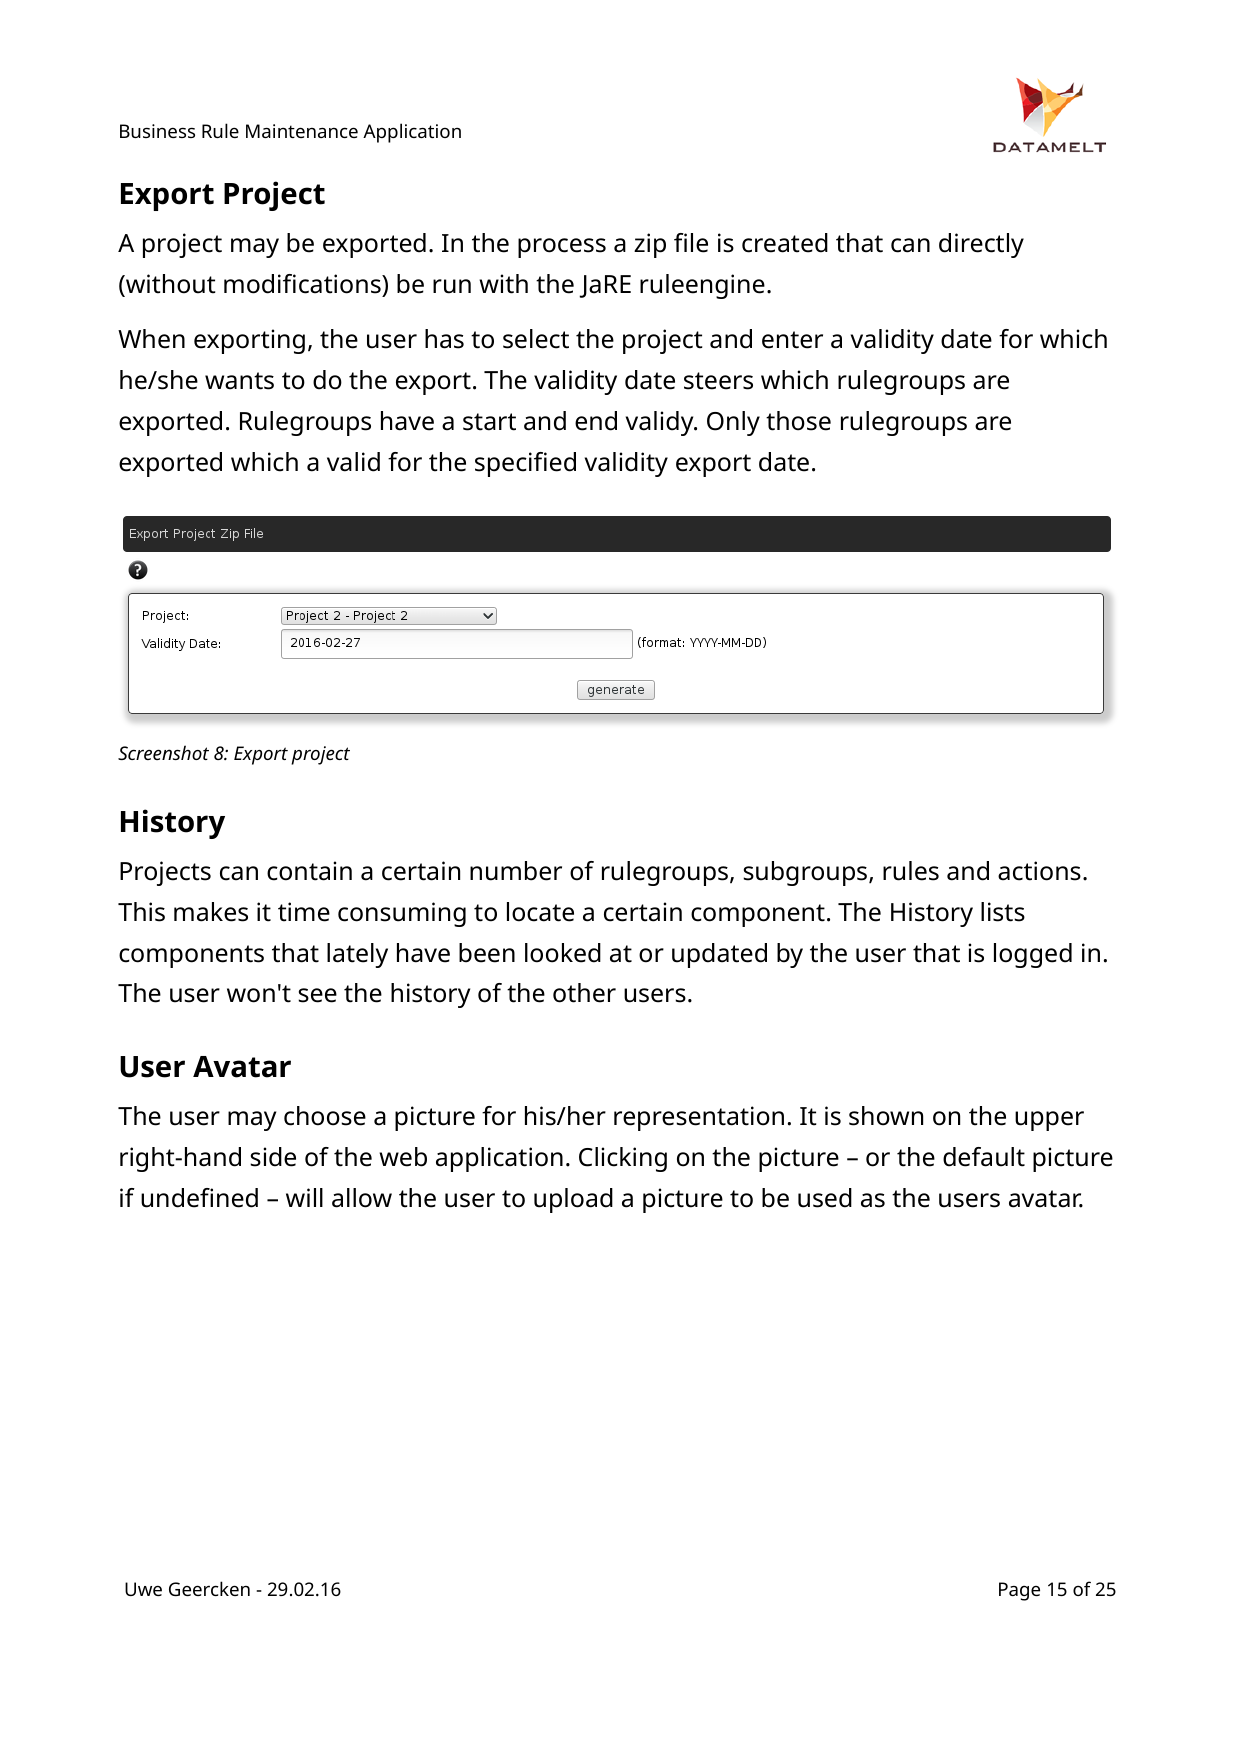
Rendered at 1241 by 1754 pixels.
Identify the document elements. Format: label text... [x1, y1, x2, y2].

subtitle [118, 500, 1122, 512]
text The user may choose a picture for his/her representation. It is shown on the upper right-hand side of the web application. Clicking on the picture – or the default picture if undefined – will allow the user to upload a picture to be used as the users avatar. [118, 1099, 1122, 1214]
picture [118, 512, 1123, 741]
picture [992, 69, 1107, 160]
text Projects can contain a certain number of rulegroups, subgroups, rules and actions. This makes it time consuming to locate a certain component. The History lists components that lately have been looked at or updated by the user that is logged in. The user won't see the history of the other users. [118, 854, 1122, 1010]
text Screenshot 8: Export project [118, 741, 1122, 766]
text When exporting, the user has to select the project and enter a validity date for which he/she wants to do the export. The validity date steers which rulegroups are exported. Rulegroups have a start and end validy. Only those rulegroups are exported which a valid for the specified validity export date. [118, 322, 1122, 478]
subtitle History [118, 766, 1122, 841]
subtitle Export Project [118, 173, 1122, 213]
subtitle User Avatar [118, 1046, 1122, 1086]
text A project may be exported. In the process a zip file is created that can directly (without modifications) be run with the JaRE ruleengine. [118, 226, 1122, 300]
